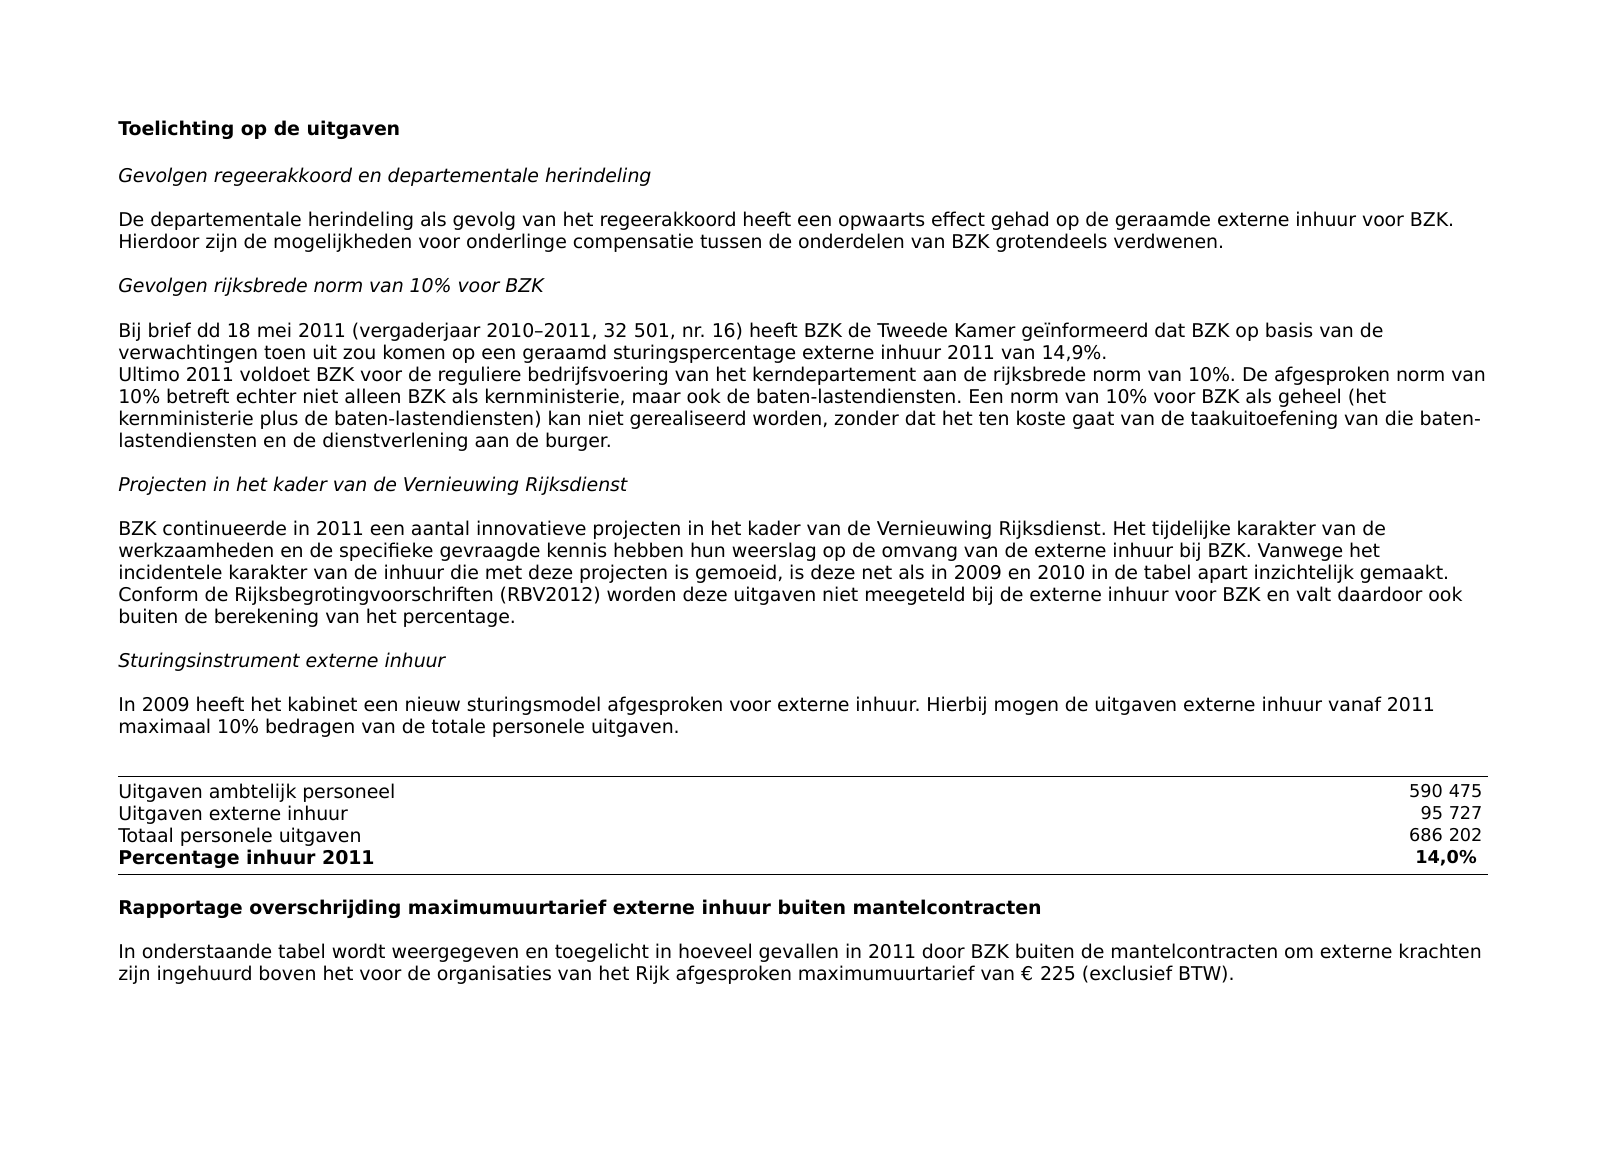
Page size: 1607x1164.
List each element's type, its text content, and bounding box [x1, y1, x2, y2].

subtitle Rapportage overschrijding maximumuurtarief externe inhuur buiten mantelcontracten [118, 897, 1488, 919]
table_cell Totaal personele uitgaven [118, 825, 1214, 847]
subtitle Projecten in het kader van de Vernieuwing Rijksdienst [118, 474, 1488, 496]
text BZK continueerde in 2011 een aantal innovatieve projecten in het kader van de Vernieuwing Rijksdienst. Het tijdelijke karakter van de werkzaamheden en de specifieke gevraagde kennis hebben hun weerslag op de omvang van de externe inhuur bij BZK. Vanwege het incidentele karakter van de inhuur die met deze projecten is gemoeid, is deze net als in 2009 en 2010 in de tabel apart inzichtelijk gemaakt. Conform de Rijksbegrotingvoorschriften (RBV2012) worden deze uitgaven niet meegeteld bij de externe inhuur voor BZK en valt daardoor ook buiten de berekening van het percentage. [118, 518, 1488, 628]
subtitle Gevolgen rijksbrede norm van 10% voor BZK [118, 275, 1488, 297]
text In onderstaande tabel wordt weergegeven en toegelicht in hoeveel gevallen in 2011 door BZK buiten de mantelcontracten om externe krachten zijn ingehuurd boven het voor de organisaties van het Rijk afgesproken maximumuurtarief van € 225 (exclusief BTW). [118, 941, 1488, 985]
table_cell Uitgaven externe inhuur [118, 803, 1214, 825]
table_cell Percentage inhuur 2011 [118, 847, 1214, 874]
table_cell 686 202 [1214, 825, 1488, 847]
table_cell 590 475 [1214, 777, 1488, 803]
text Bij brief dd 18 mei 2011 (vergaderjaar 2010–2011, 32 501, nr. 16) heeft BZK de Tweede Kamer geïnformeerd dat BZK op basis van de verwachtingen toen uit zou komen op een geraamd sturingspercentage externe inhuur 2011 van 14,9%. [118, 319, 1488, 363]
text De departementale herindeling als gevolg van het regeerakkoord heeft een opwaarts effect gehad op de geraamde externe inhuur voor BZK. Hierdoor zijn de mogelijkheden voor onderlinge compensatie tussen de onderdelen van BZK grotendeels verdwenen. [118, 209, 1488, 253]
table_header Sturingspercentage BZK in 2011 (in € x 1 000) [118, 760, 1488, 776]
subtitle Sturingsinstrument externe inhuur [118, 650, 1488, 672]
subtitle Toelichting op de uitgaven [118, 118, 1488, 140]
table_cell Uitgaven ambtelijk personeel [118, 777, 1214, 803]
table_cell 14,0% [1214, 847, 1488, 874]
text Ultimo 2011 voldoet BZK voor de reguliere bedrijfsvoering van het kerndepartement aan de rijksbrede norm van 10%. De afgesproken norm van 10% betreft echter niet alleen BZK als kernministerie, maar ook de baten-lastendiensten. Een norm van 10% voor BZK als geheel (het kernministerie plus de baten-lastendiensten) kan niet gerealiseerd worden, zonder dat het ten koste gaat van de taakuitoefening van die baten-lastendiensten en de dienstverlening aan de burger. [118, 363, 1488, 451]
table_cell 95 727 [1214, 803, 1488, 825]
text In 2009 heeft het kabinet een nieuw sturingsmodel afgesproken voor externe inhuur. Hierbij mogen de uitgaven externe inhuur vanaf 2011 maximaal 10% bedragen van de totale personele uitgaven. [118, 694, 1488, 738]
subtitle Gevolgen regeerakkoord en departementale herindeling [118, 165, 1488, 187]
